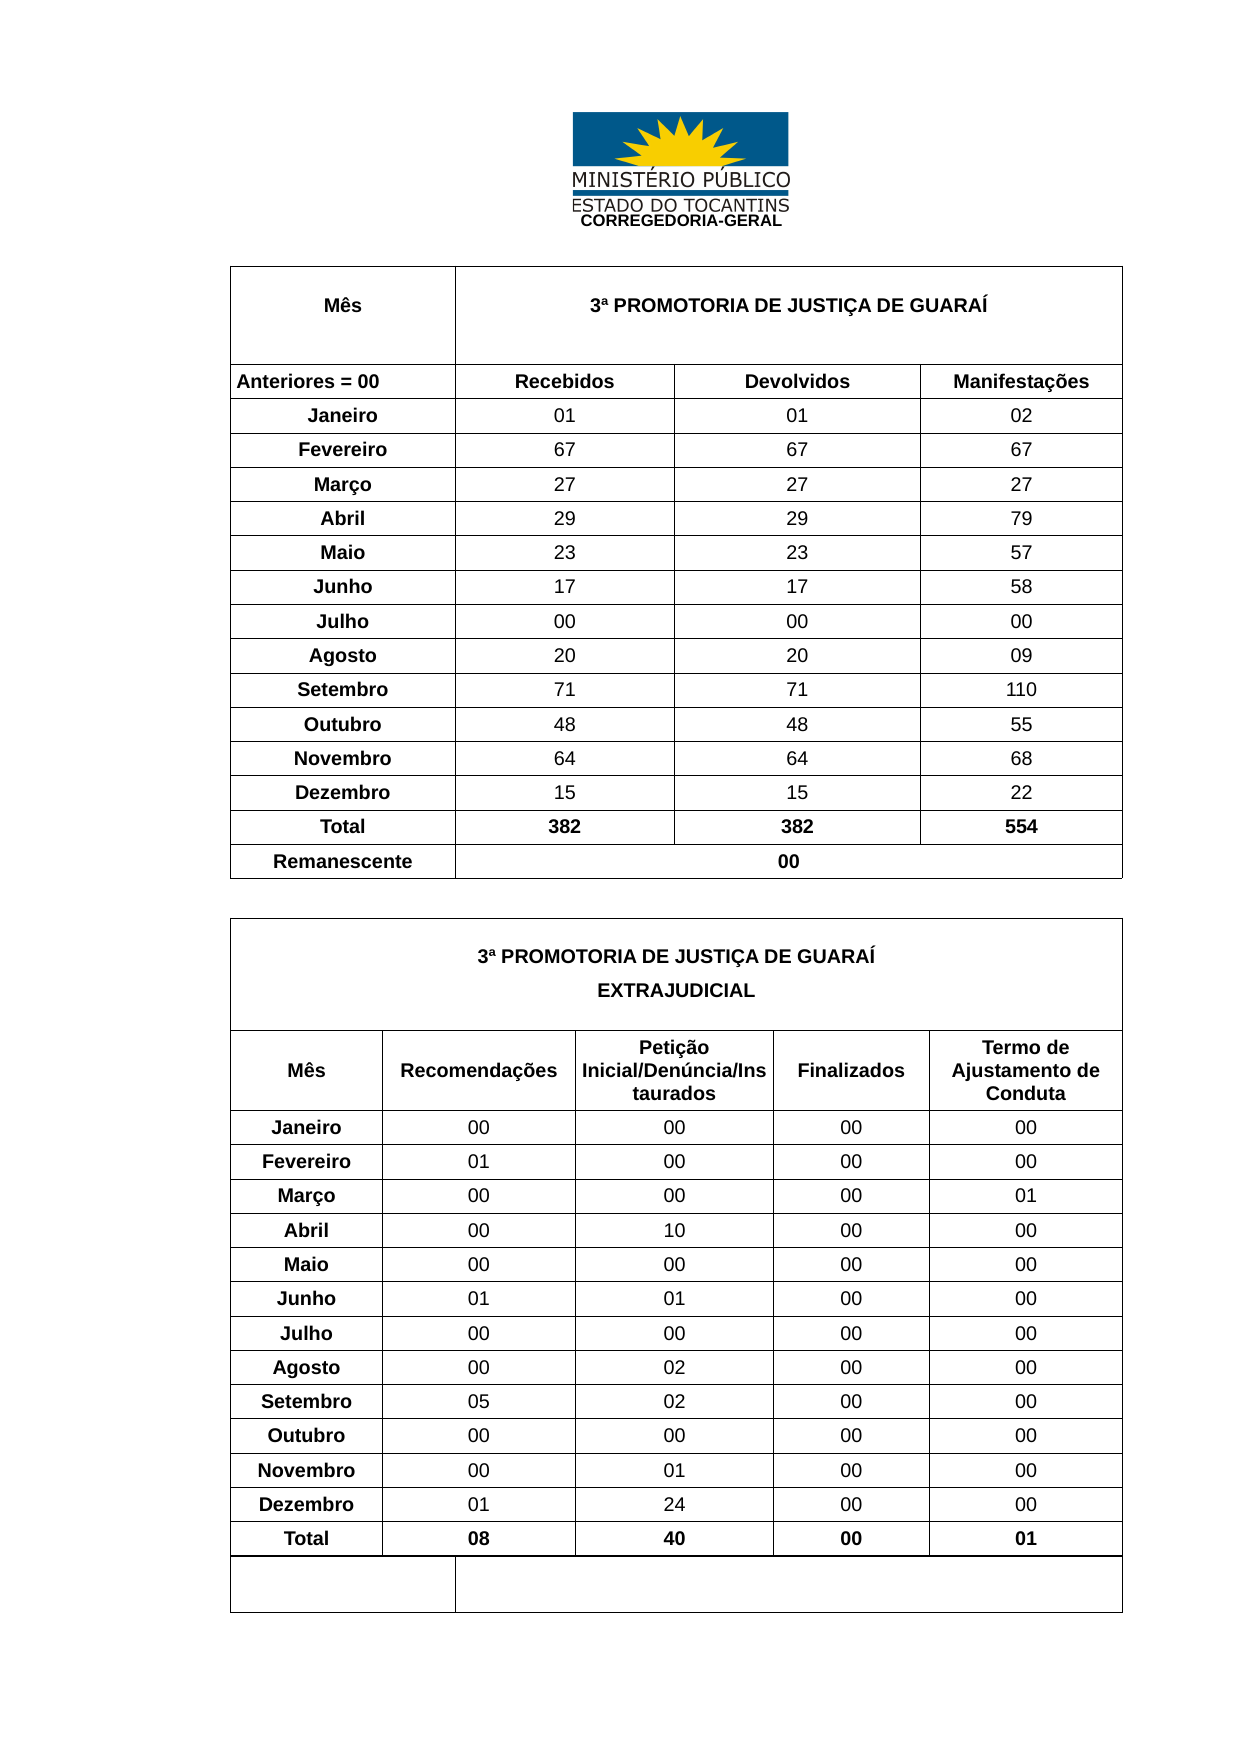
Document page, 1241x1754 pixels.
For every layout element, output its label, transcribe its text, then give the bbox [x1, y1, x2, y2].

picture [572, 112, 790, 212]
table_cell 79 [921, 502, 1122, 535]
table_cell Junho [231, 571, 455, 604]
table_cell 40 [576, 1522, 773, 1555]
table_cell 00 [774, 1522, 929, 1555]
table_cell 02 [921, 399, 1122, 432]
table_cell 23 [675, 536, 920, 569]
table_cell 00 [383, 1180, 575, 1213]
table_cell 24 [576, 1488, 773, 1521]
table_cell 00 [383, 1214, 575, 1247]
table_cell 02 [576, 1351, 773, 1384]
table_cell 00 [930, 1488, 1122, 1521]
table_cell Julho [231, 605, 455, 638]
table_cell 01 [456, 399, 674, 432]
table_cell Dezembro [231, 1488, 382, 1521]
table_cell 55 [921, 708, 1122, 741]
table_cell 00 [774, 1145, 929, 1178]
table_cell Dezembro [231, 776, 455, 809]
table_cell 27 [675, 468, 920, 501]
table_cell 00 [576, 1419, 773, 1453]
table_cell 01 [675, 399, 920, 432]
table_cell 20 [456, 639, 674, 672]
table_cell 17 [456, 571, 674, 604]
table_cell 27 [456, 468, 674, 501]
table_cell 00 [774, 1488, 929, 1521]
table_cell Finalizados [774, 1031, 929, 1110]
table_cell 00 [921, 605, 1122, 638]
table_cell 20 [675, 639, 920, 672]
table_cell Março [231, 468, 455, 501]
table_cell 554 [921, 811, 1122, 844]
table_cell Agosto [231, 639, 455, 672]
table_cell 00 [675, 605, 920, 638]
table_cell 57 [921, 536, 1122, 569]
table_cell 00 [774, 1111, 929, 1144]
table_cell Termo de Ajustamento de Conduta [930, 1031, 1122, 1110]
table_cell 00 [930, 1248, 1122, 1281]
table_cell 15 [456, 776, 674, 809]
table_cell Setembro [231, 1385, 382, 1418]
table_cell 00 [774, 1419, 929, 1453]
table_cell Maio [231, 1248, 382, 1281]
table_cell 00 [456, 605, 674, 638]
table_cell Manifestações [921, 365, 1122, 398]
table_cell Abril [231, 502, 455, 535]
table_cell Novembro [231, 742, 455, 775]
table_cell Devolvidos [675, 365, 920, 398]
table_cell 58 [921, 571, 1122, 604]
table_cell 29 [456, 502, 674, 535]
table_cell 00 [383, 1351, 575, 1384]
table_cell 110 [921, 674, 1122, 707]
table_cell 01 [383, 1145, 575, 1178]
table_cell 00 [930, 1214, 1122, 1247]
table_cell 48 [456, 708, 674, 741]
table_header Mês [231, 267, 455, 364]
table_cell 00 [383, 1317, 575, 1350]
table_cell Novembro [231, 1454, 382, 1487]
table_cell 08 [383, 1522, 575, 1555]
table_cell 00 [456, 845, 1122, 878]
table_cell Remanescente [231, 845, 455, 878]
table_cell 00 [774, 1248, 929, 1281]
table_cell 71 [456, 674, 674, 707]
table_cell 00 [930, 1111, 1122, 1144]
table_cell 00 [930, 1145, 1122, 1178]
table_cell 00 [774, 1385, 929, 1418]
table_cell 00 [383, 1248, 575, 1281]
table_cell 00 [576, 1317, 773, 1350]
table_cell 23 [456, 536, 674, 569]
table_cell Anteriores = 00 [231, 365, 455, 398]
table_cell Recomendações [383, 1031, 575, 1110]
table_cell Agosto [231, 1351, 382, 1384]
table_cell 00 [383, 1111, 575, 1144]
table_cell 00 [930, 1317, 1122, 1350]
table_cell Janeiro [231, 1111, 382, 1144]
table_cell Fevereiro [231, 434, 455, 467]
table_cell 64 [456, 742, 674, 775]
table_cell 00 [774, 1351, 929, 1384]
table_cell Abril [231, 1214, 382, 1247]
table_cell 01 [576, 1282, 773, 1316]
table_cell 17 [675, 571, 920, 604]
table_cell 00 [930, 1282, 1122, 1316]
table_cell 15 [675, 776, 920, 809]
table_cell 27 [921, 468, 1122, 501]
table_cell 00 [576, 1145, 773, 1178]
table_cell 68 [921, 742, 1122, 775]
table_cell 22 [921, 776, 1122, 809]
table_cell 71 [675, 674, 920, 707]
table_cell 02 [576, 1385, 773, 1418]
table_cell Setembro [231, 674, 455, 707]
table_cell Janeiro [231, 399, 455, 432]
table_cell 67 [456, 434, 674, 467]
table_header [231, 1557, 455, 1612]
table_cell 382 [456, 811, 674, 844]
table_cell 01 [383, 1488, 575, 1521]
table_cell 67 [675, 434, 920, 467]
table_cell 67 [921, 434, 1122, 467]
table_cell Maio [231, 536, 455, 569]
table_cell 00 [576, 1111, 773, 1144]
table_cell Petição Inicial/Denúncia/Instaurados [576, 1031, 773, 1110]
table_cell 382 [675, 811, 920, 844]
table_cell Mês [231, 1031, 382, 1110]
table_header 3ª PROMOTORIA DE JUSTIÇA DE GUARAÍ EXTRAJUDICIAL [231, 919, 1122, 1030]
table_header [456, 1557, 1122, 1612]
table_cell 00 [774, 1214, 929, 1247]
table_cell 01 [383, 1282, 575, 1316]
table_cell 29 [675, 502, 920, 535]
table_cell Outubro [231, 1419, 382, 1453]
table_cell 01 [576, 1454, 773, 1487]
table_cell Recebidos [456, 365, 674, 398]
table_cell Outubro [231, 708, 455, 741]
table_cell 00 [576, 1180, 773, 1213]
table_cell 09 [921, 639, 1122, 672]
table_cell 00 [383, 1454, 575, 1487]
table_header 3ª PROMOTORIA DE JUSTIÇA DE GUARAÍ [456, 267, 1122, 364]
table_cell 00 [774, 1317, 929, 1350]
table_cell 00 [576, 1248, 773, 1281]
table_cell 05 [383, 1385, 575, 1418]
table_cell Março [231, 1180, 382, 1213]
table_cell 10 [576, 1214, 773, 1247]
table_cell 00 [383, 1419, 575, 1453]
table_cell 00 [930, 1454, 1122, 1487]
table_cell Junho [231, 1282, 382, 1316]
table_cell 01 [930, 1522, 1122, 1555]
table_cell Julho [231, 1317, 382, 1350]
table_cell 00 [930, 1351, 1122, 1384]
table_cell 00 [774, 1282, 929, 1316]
table_cell 48 [675, 708, 920, 741]
table_cell Total [231, 811, 455, 844]
table_cell 00 [930, 1385, 1122, 1418]
table_cell 64 [675, 742, 920, 775]
table_cell 00 [774, 1454, 929, 1487]
table_cell 00 [774, 1180, 929, 1213]
table_cell 01 [930, 1180, 1122, 1213]
table_cell Total [231, 1522, 382, 1555]
table_cell Fevereiro [231, 1145, 382, 1178]
table_cell 00 [930, 1419, 1122, 1453]
